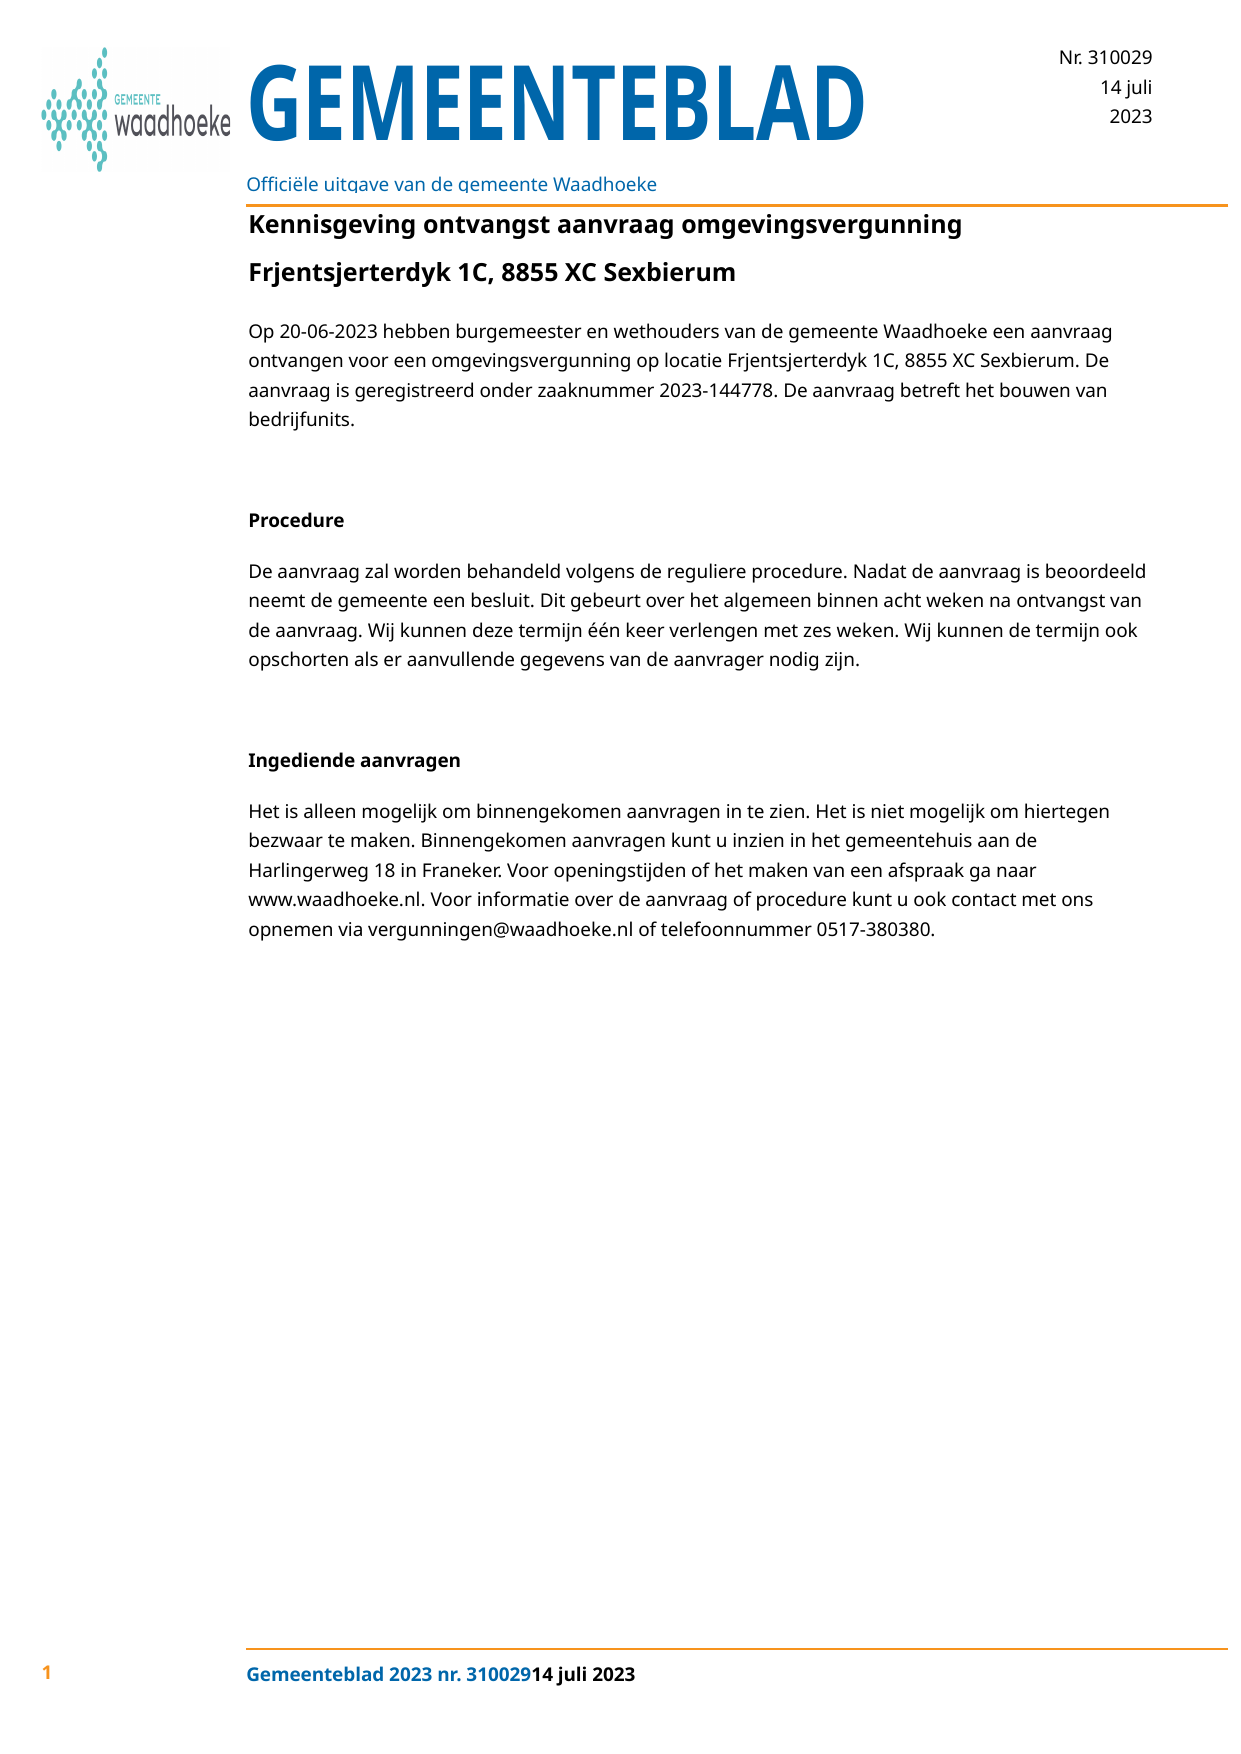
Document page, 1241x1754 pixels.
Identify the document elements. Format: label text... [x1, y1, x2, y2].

picture [41, 47, 231, 172]
text Procedure [248, 507, 1152, 533]
text Op 20-06-2023 hebben burgemeester en wethouders van de gemeente Waadhoeke een aanvraag ontvangen voor een omgevingsvergunning op locatie Frjentsjerterdyk 1C, 8855 XC Sexbierum. De aanvraag is geregistreerd onder zaaknummer 2023-144778. De aanvraag betreft het bouwen van bedrijfunits. [248, 318, 1152, 432]
text De aanvraag zal worden behandeld volgens de reguliere procedure. Nadat de aanvraag is beoordeeld neemt de gemeente een besluit. Dit gebeurt over het algemeen binnen acht weken na ontvangst van de aanvraag. Wij kunnen deze termijn één keer verlengen met zes weken. Wij kunnen de termijn ook opschorten als er aanvullende gegevens van de aanvrager nodig zijn. [248, 558, 1152, 672]
text Kennisgeving ontvangst aanvraag omgevingsvergunning Frjentsjerterdyk 1C, 8855 XC Sexbierum [248, 207, 1152, 288]
text Ingediende aanvragen [248, 747, 1152, 773]
text Het is alleen mogelijk om binnengekomen aanvragen in te zien. Het is niet mogelijk om hiertegen bezwaar te maken. Binnengekomen aanvragen kunt u inzien in het gemeentehuis aan de Harlingerweg 18 in Franeker. Voor openingstijden of het maken van een afspraak ga naar www.waadhoeke.nl. Voor informatie over de aanvraag of procedure kunt u ook contact met ons opnemen via vergunningen@waadhoeke.nl of telefoonnummer 0517-380380. [248, 798, 1152, 942]
